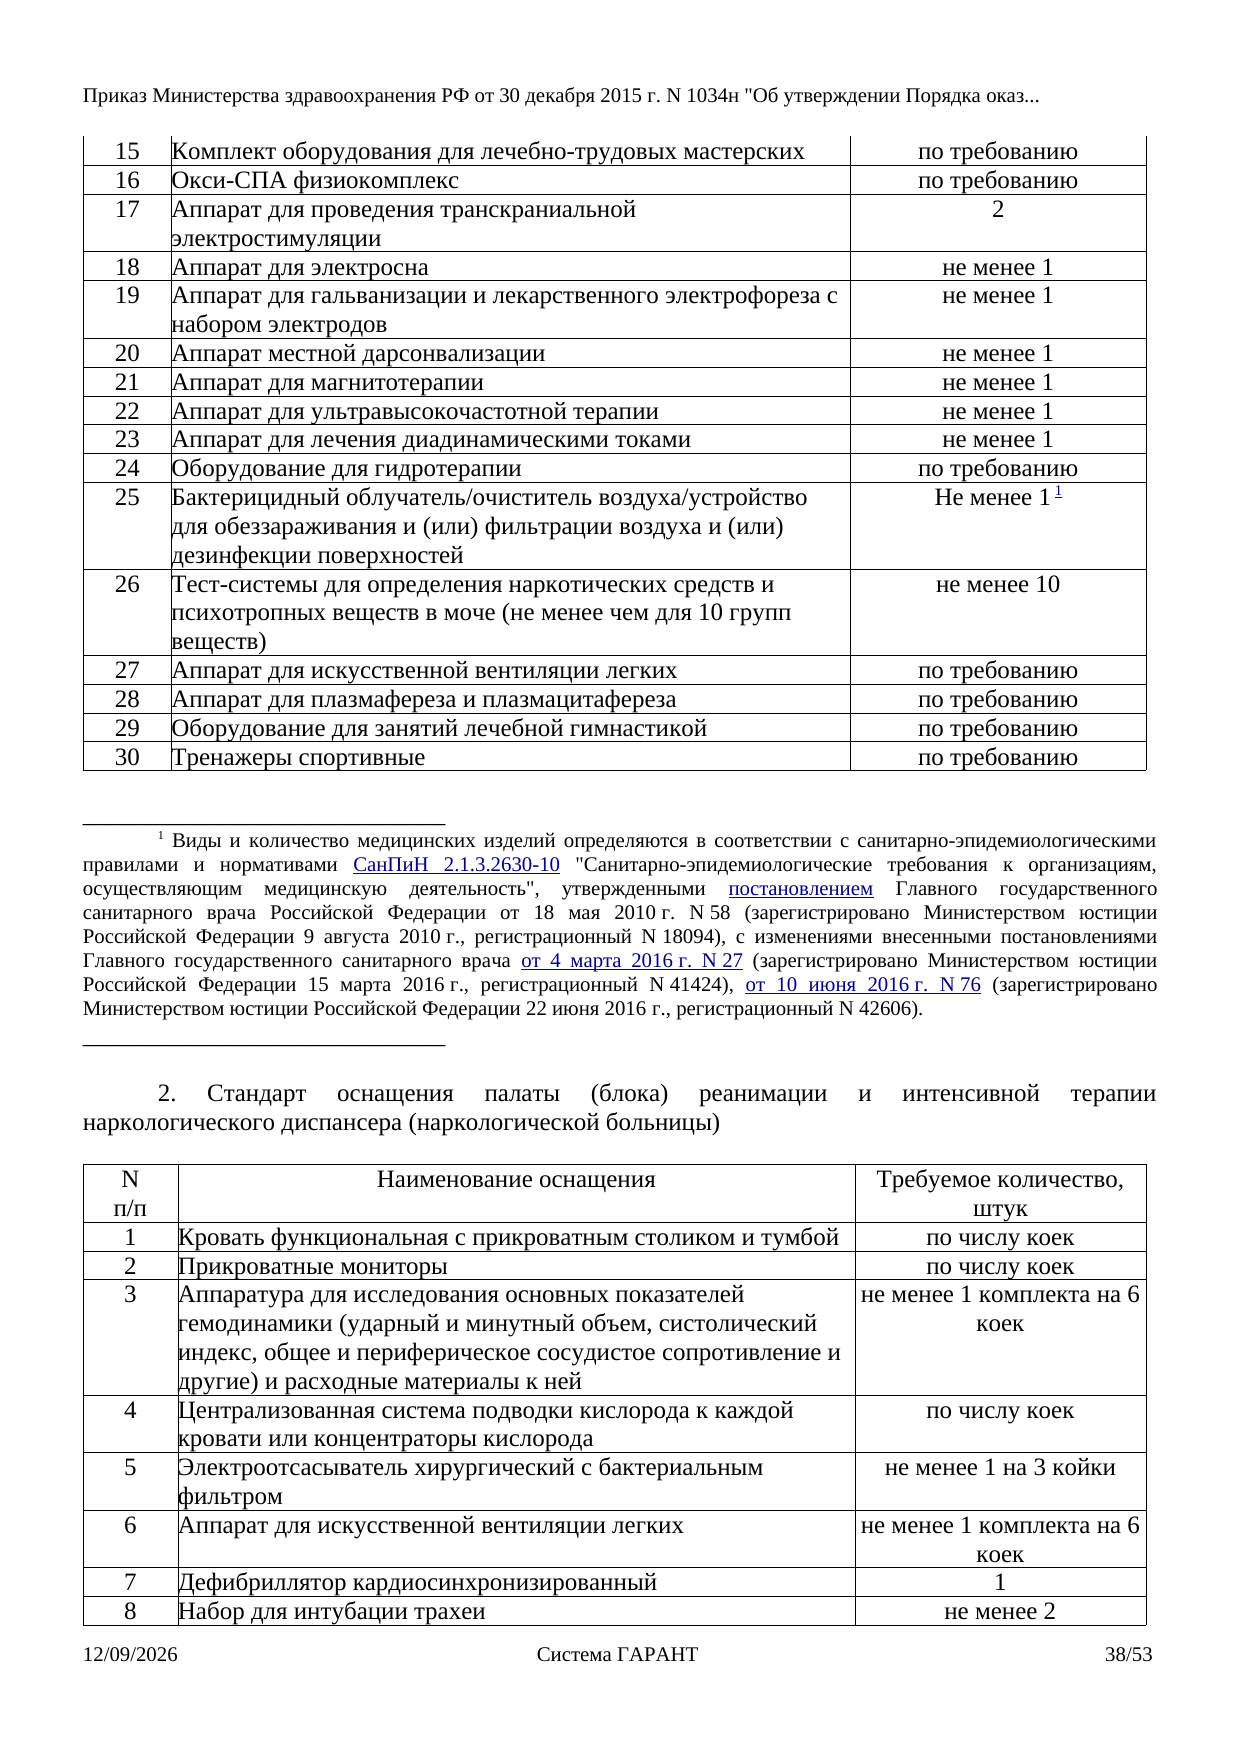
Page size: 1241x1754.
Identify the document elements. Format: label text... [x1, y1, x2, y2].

table_cell Окси-СПА физиокомплекс [172, 166, 850, 194]
table_header N п/п [84, 1165, 178, 1222]
table_cell Тест-системы для определения наркотических средств и психотропных веществ в моче (не менее чем для 10 групп веществ) [172, 570, 850, 655]
table_cell Аппарат для плазмафереза и плазмацитафереза [172, 685, 850, 713]
table_cell Оборудование для занятий лечебной гимнастикой [172, 714, 850, 741]
text 1 Виды и количество медицинских изделий определяются в соответствии с санитарно-эпидемиологическими правилами и нормативами СанПиН 2.1.3.2630-10 "Санитарно-эпидемиологические требования к организациям, осуществляющим медицинскую деятельность", утвержденными постановлением Главного государственного санитарного врача Российской Федерации от 18 мая 2010 г. N 58 (зарегистрировано Министерством юстиции Российской Федерации 9 августа 2010 г., регистрационный N 18094), с изменениями внесенными постановлениями Главного государственного санитарного врача от 4 марта 2016 г. N 27 (зарегистрировано Министерством юстиции Российской Федерации 15 марта 2016 г., регистрационный N 41424), от 10 июня 2016 г. N 76 (зарегистрировано Министерством юстиции Российской Федерации 22 июня 2016 г., регистрационный N 42606). [83, 828, 1157, 1020]
table_cell по требованию [851, 685, 1146, 713]
table_cell не менее 10 [851, 570, 1146, 655]
table_cell Аппарат для ультравысокочастотной терапии [172, 397, 850, 424]
table_cell Дефибриллятор кардиосинхронизированный [179, 1568, 855, 1596]
table_cell по требованию [851, 166, 1146, 194]
table_cell 21 [84, 368, 171, 396]
table_cell Набор для интубации трахеи [179, 1597, 855, 1625]
table_cell Бактерицидный облучатель/очиститель воздуха/устройство для обеззараживания и (или) фильтрации воздуха и (или) дезинфекции поверхностей [172, 483, 850, 569]
table_cell не менее 1 на 3 койки [856, 1453, 1146, 1510]
table_cell Не менее 1 1 [851, 483, 1146, 569]
text 2. Стандарт оснащения палаты (блока) реанимации и интенсивной терапии наркологического диспансера (наркологической больницы) [83, 1078, 1157, 1135]
table_cell не менее 2 [856, 1597, 1146, 1625]
table_cell 8 [84, 1597, 178, 1625]
table_cell 16 [84, 166, 171, 194]
table_cell 2 [84, 1252, 178, 1279]
table_cell 19 [84, 281, 171, 338]
table_cell Кровать функциональная с прикроватным столиком и тумбой [179, 1223, 855, 1251]
table_cell Аппарат для искусственной вентиляции легких [179, 1511, 855, 1567]
table_cell 15 [84, 136, 171, 165]
table_cell Аппарат для магнитотерапии [172, 368, 850, 396]
table_cell Аппарат для искусственной вентиляции легких [172, 656, 850, 684]
table_cell Аппарат для проведения транскраниальной электростимуляции [172, 195, 850, 251]
text _____________________________ [83, 799, 1157, 828]
table_cell Прикроватные мониторы [179, 1252, 855, 1279]
table_cell Электроотсасыватель хирургический с бактериальным фильтром [179, 1453, 855, 1510]
table_cell не менее 1 [851, 425, 1146, 453]
table_cell по требованию [851, 656, 1146, 684]
table_cell по числу коек [856, 1223, 1146, 1251]
table_cell не менее 1 [851, 397, 1146, 424]
table_cell 28 [84, 685, 171, 713]
table_cell 22 [84, 397, 171, 424]
table_cell 1 [856, 1568, 1146, 1596]
table_cell не менее 1 [851, 252, 1146, 280]
table_cell 5 [84, 1453, 178, 1510]
table_cell Оборудование для гидротерапии [172, 454, 850, 482]
table_cell не менее 1 [851, 339, 1146, 367]
table_cell по требованию [851, 136, 1146, 165]
table_cell по числу коек [856, 1252, 1146, 1279]
table_cell 6 [84, 1511, 178, 1567]
table_cell Аппарат для лечения диадинамическими токами [172, 425, 850, 453]
table_cell 3 [84, 1280, 178, 1395]
table_cell Комплект оборудования для лечебно-трудовых мастерских [172, 136, 850, 165]
table_cell по требованию [851, 454, 1146, 482]
table_header Требуемое количество, штук [856, 1165, 1146, 1222]
table_cell 4 [84, 1396, 178, 1452]
table_cell 30 [84, 742, 171, 770]
table_cell 24 [84, 454, 171, 482]
table_cell 27 [84, 656, 171, 684]
table_cell Аппарат для гальванизации и лекарственного электрофореза с набором электродов [172, 281, 850, 338]
table_cell 29 [84, 714, 171, 741]
table_cell 26 [84, 570, 171, 655]
table_cell не менее 1 комплекта на 6 коек [856, 1511, 1146, 1567]
table_cell 2 [851, 195, 1146, 251]
table_cell не менее 1 комплекта на 6 коек [856, 1280, 1146, 1395]
table_cell Аппарат местной дарсонвализации [172, 339, 850, 367]
table_cell не менее 1 [851, 368, 1146, 396]
table_cell Тренажеры спортивные [172, 742, 850, 770]
table_cell Аппарат для электросна [172, 252, 850, 280]
text _____________________________ [83, 1020, 1157, 1049]
table_cell 18 [84, 252, 171, 280]
table_cell по требованию [851, 714, 1146, 741]
table_cell по числу коек [856, 1396, 1146, 1452]
table_cell 20 [84, 339, 171, 367]
table_cell 1 [84, 1223, 178, 1251]
table_cell 17 [84, 195, 171, 251]
table_cell Аппаратура для исследования основных показателей гемодинамики (ударный и минутный объем, систолический индекс, общее и периферическое сосудистое сопротивление и другие) и расходные материалы к ней [179, 1280, 855, 1395]
table_cell по требованию [851, 742, 1146, 770]
table_cell 7 [84, 1568, 178, 1596]
table_cell 25 [84, 483, 171, 569]
table_cell 23 [84, 425, 171, 453]
table_cell Централизованная система подводки кислорода к каждой кровати или концентраторы кислорода [179, 1396, 855, 1452]
table_header Наименование оснащения [179, 1165, 855, 1222]
table_cell не менее 1 [851, 281, 1146, 338]
